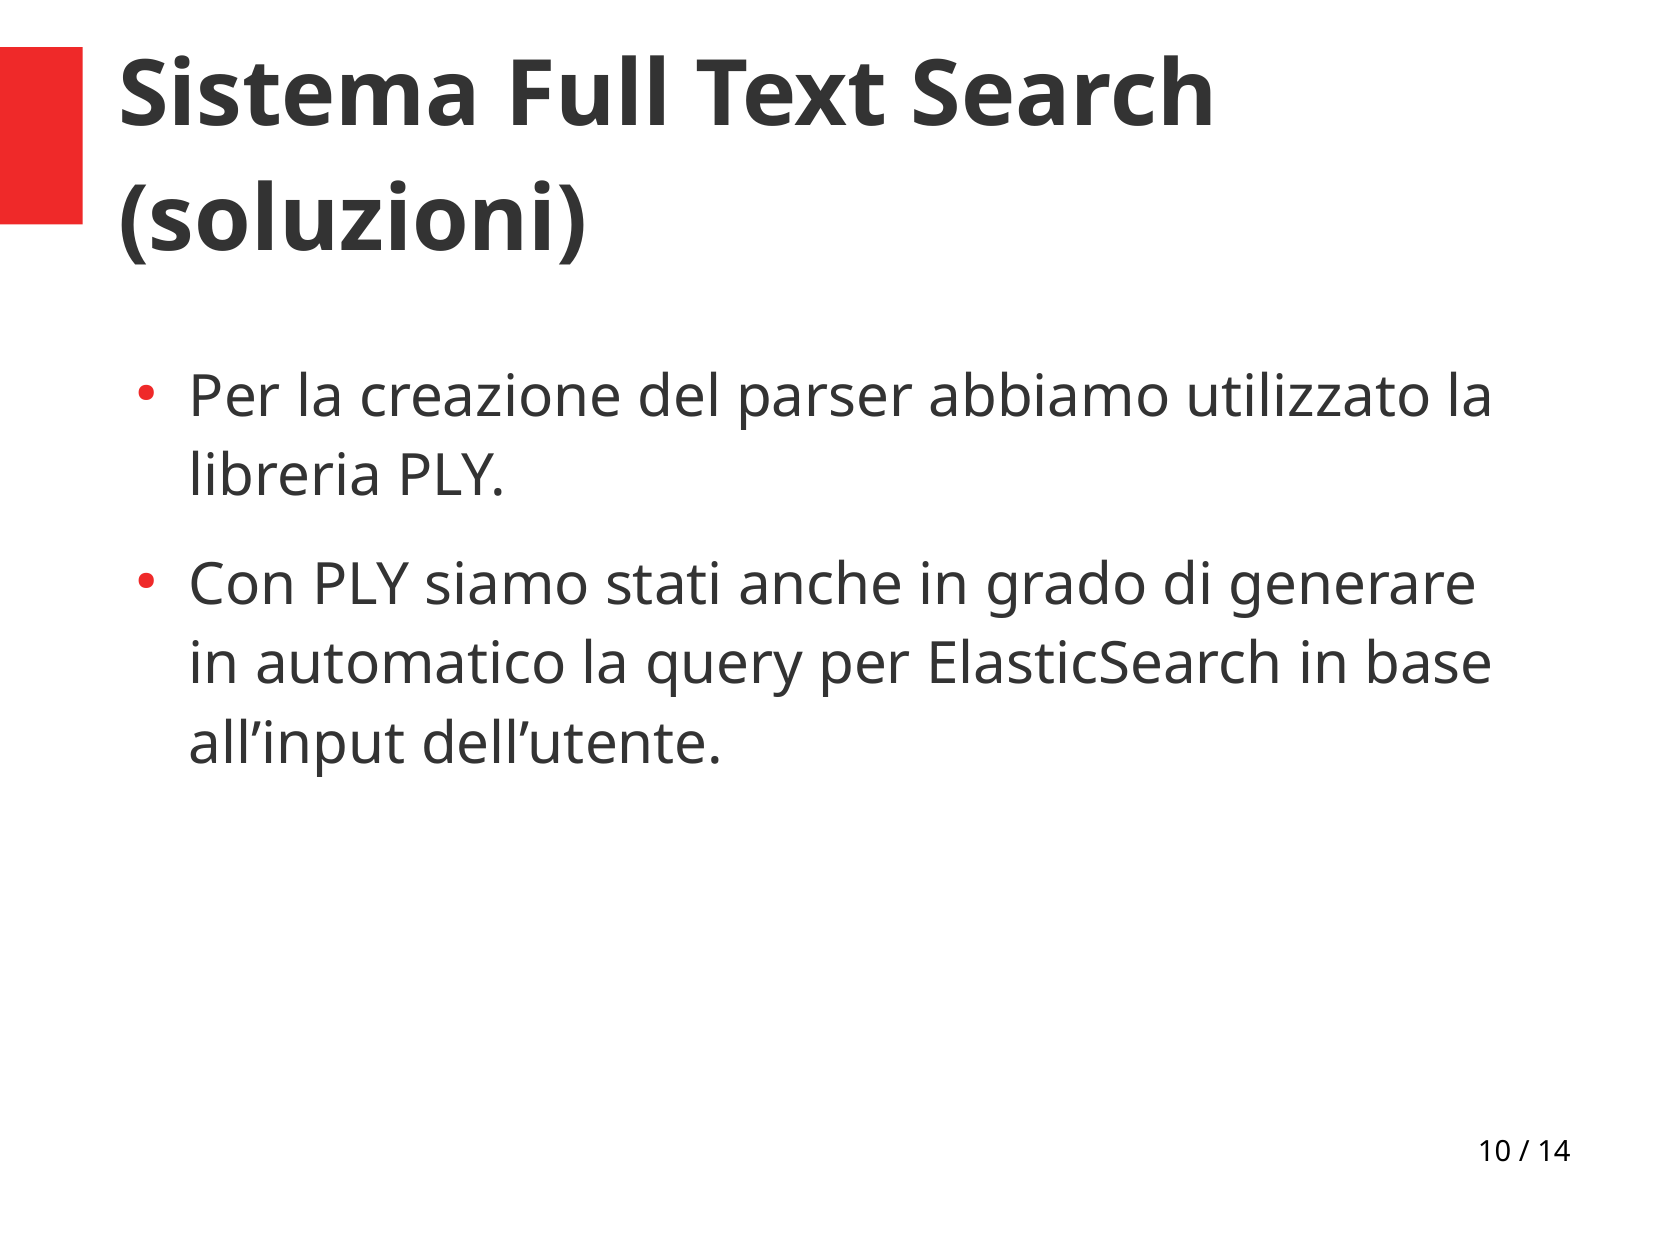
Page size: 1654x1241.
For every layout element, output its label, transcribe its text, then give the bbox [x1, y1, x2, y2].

title Sistema Full Text Search (soluzioni) [118, 45, 1571, 260]
list Per la creazione del parser abbiamo utilizzato la libreria PLY. Con PLY siamo stati anche in grado di generare in automatico la query per ElasticSearch in base all’input dell’utente. [118, 354, 1536, 1074]
